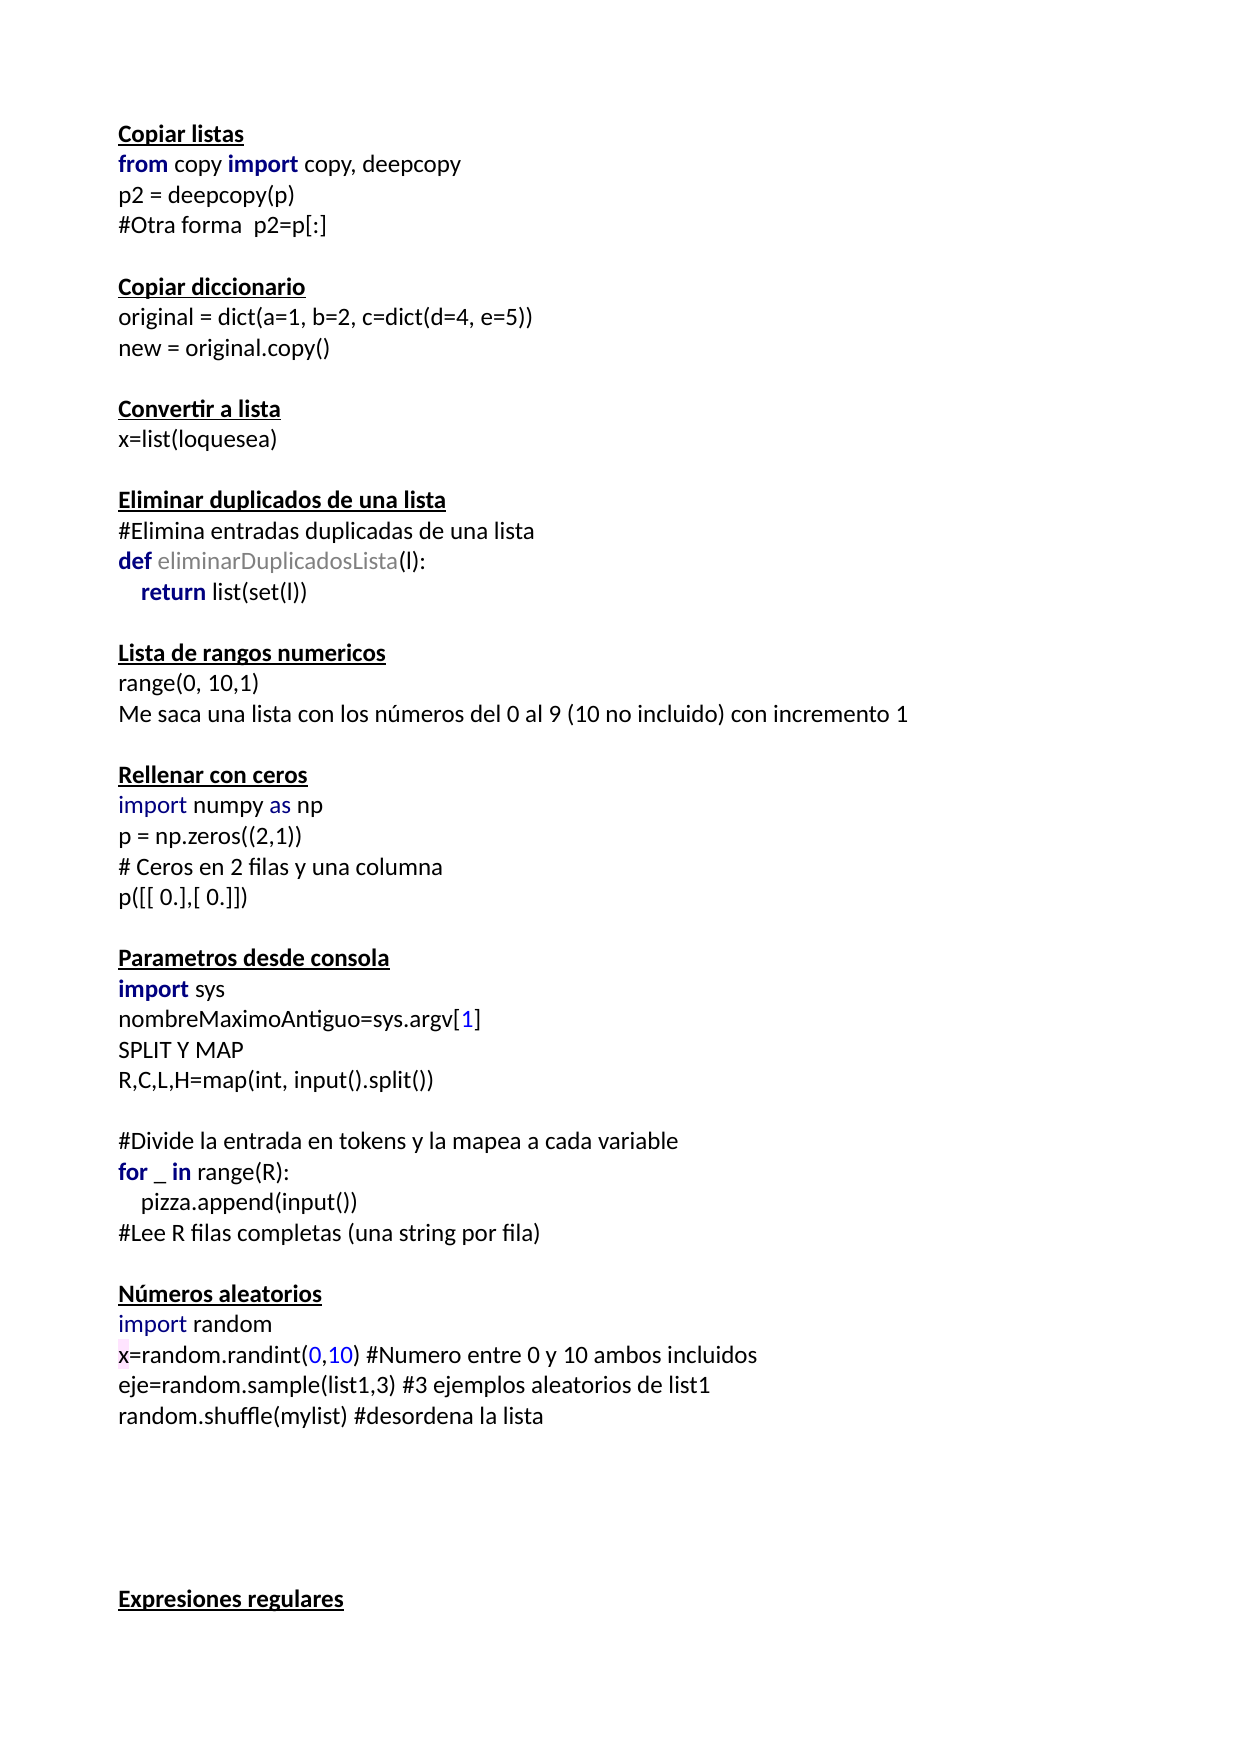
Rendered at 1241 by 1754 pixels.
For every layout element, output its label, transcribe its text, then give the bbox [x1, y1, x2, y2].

text p = np.zeros((2,1)) [118, 820, 1122, 851]
text #Elimina entradas duplicadas de una lista [118, 515, 1122, 545]
text Copiar listas [118, 118, 1122, 149]
text def eliminarDuplicadosLista(l): [118, 545, 1122, 576]
text p2 = deepcopy(p) [118, 179, 1122, 210]
text pizza.append(input()) [118, 1186, 1122, 1217]
text #Lee R filas completas (una string por fila) [118, 1217, 1122, 1247]
text x=list(loquesea) [118, 423, 1122, 454]
text new = original.copy() [118, 332, 1122, 362]
text Convertir a lista [118, 362, 1122, 423]
text return list(set(l)) [118, 576, 1122, 606]
text SPLIT Y MAP [118, 1034, 1122, 1064]
text Lista de rangos numericos [118, 637, 1122, 667]
text random.shuffle(mylist) #desordena la lista [118, 1400, 1122, 1431]
text import sys [118, 973, 1122, 1003]
text Expresiones regulares [118, 1583, 1122, 1614]
text Eliminar duplicados de una lista [118, 484, 1122, 515]
text Números aleatorios [118, 1278, 1122, 1308]
text from copy import copy, deepcopy [118, 149, 1122, 179]
text Me saca una lista con los números del 0 al 9 (10 no incluido) con incremento 1 [118, 698, 1122, 728]
text p([[ 0.],[ 0.]]) [118, 881, 1122, 912]
text Rellenar con ceros [118, 759, 1122, 789]
text # Ceros en 2 filas y una columna [118, 851, 1122, 881]
text eje=random.sample(list1,3) #3 ejemplos aleatorios de list1 [118, 1369, 1122, 1400]
text #Divide la entrada en tokens y la mapea a cada variable [118, 1125, 1122, 1156]
text nombreMaximoAntiguo=sys.argv[1] [118, 1003, 1122, 1034]
text Copiar diccionario [118, 271, 1122, 301]
text import random [118, 1308, 1122, 1339]
text Parametros desde consola [118, 942, 1122, 973]
text range(0, 10,1) [118, 667, 1122, 698]
text for _ in range(R): [118, 1156, 1122, 1186]
text R,C,L,H=map(int, input().split()) [118, 1064, 1122, 1095]
text import numpy as np [118, 789, 1122, 820]
text #Otra forma p2=p[:] [118, 210, 1122, 240]
text x=random.randint(0,10) #Numero entre 0 y 10 ambos incluidos [118, 1339, 1122, 1369]
text original = dict(a=1, b=2, c=dict(d=4, e=5)) [118, 301, 1122, 332]
